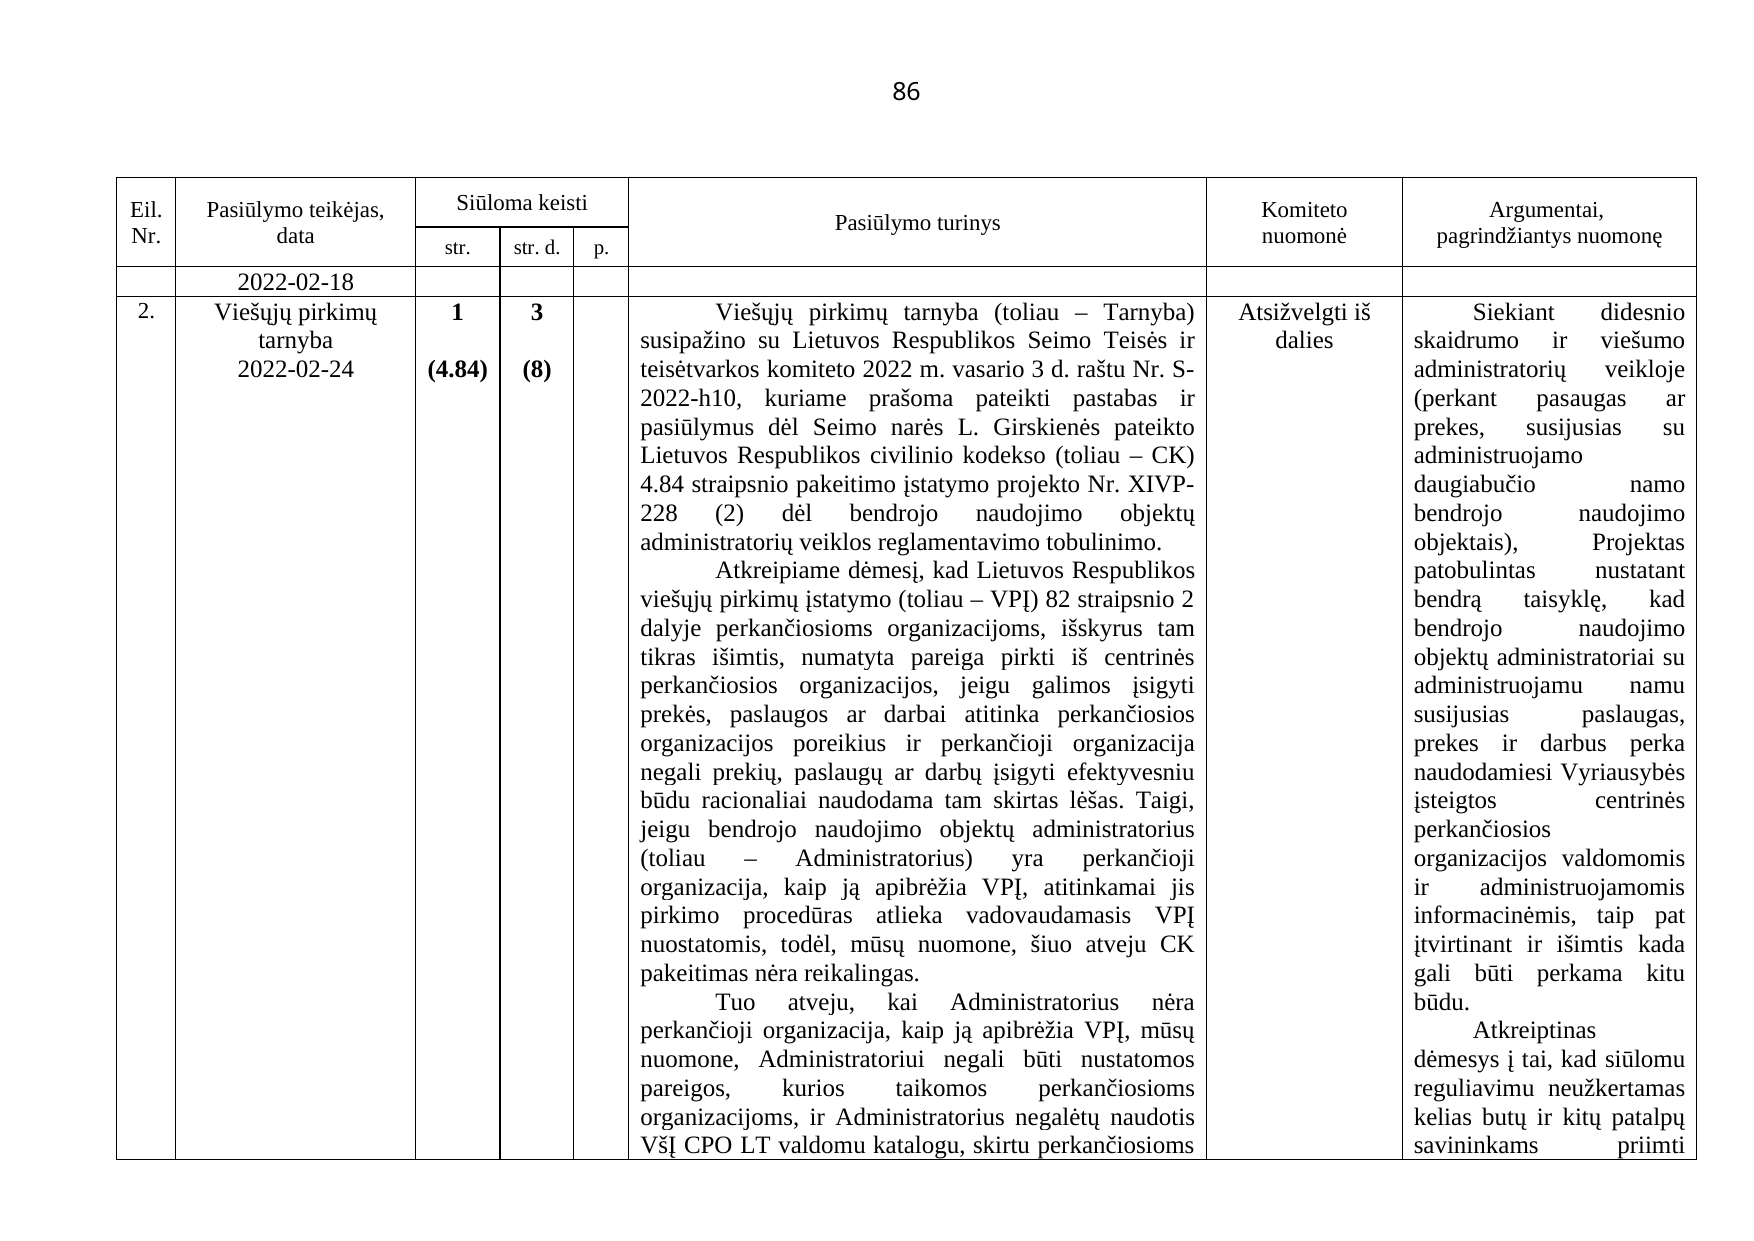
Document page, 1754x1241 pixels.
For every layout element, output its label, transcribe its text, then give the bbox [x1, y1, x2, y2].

table_header Argumentai, pagrindžiantys nuomonę [1403, 178, 1696, 266]
table_cell Viešųjų pirkimų tarnyba 2022-02-24 [176, 297, 415, 1159]
table_cell [416, 267, 499, 296]
table_cell 1 (4.84) [416, 297, 499, 1159]
table_cell 2. [117, 297, 175, 1159]
table_cell [1207, 267, 1402, 296]
table_cell [1403, 267, 1696, 296]
table_header Komiteto nuomonė [1207, 178, 1402, 266]
table_cell [574, 267, 628, 296]
table_cell p. [574, 228, 628, 266]
table_cell Siekiant didesnio skaidrumo ir viešumo administratorių veikloje (perkant pasaugas ar prekes, susijusias su administruojamo daugiabučio namo bendrojo naudojimo objektais), Projektas patobulintas nustatant bendrą taisyklę, kad bendrojo naudojimo objektų administratoriai su administruojamu namu susijusias paslaugas, prekes ir darbus perka naudodamiesi Vyriausybės įsteigtos centrinės perkančiosios organizacijos valdomomis ir administruojamomis informacinėmis, taip pat įtvirtinant ir išimtis kada gali būti perkama kitu būdu. Atkreiptinas dėmesys į tai, kad siūlomu reguliavimu neužkertamas kelias butų ir kitų patalpų savininkams priimti [1403, 297, 1696, 1159]
table_cell 2022-02-18 [176, 267, 415, 296]
table_cell str. [416, 228, 499, 266]
table_cell Viešųjų pirkimų tarnyba (toliau – Tarnyba) susipažino su Lietuvos Respublikos Seimo Teisės ir teisėtvarkos komiteto 2022 m. vasario 3 d. raštu Nr. S-2022-h10, kuriame prašoma pateikti pastabas ir pasiūlymus dėl Seimo narės L. Girskienės pateikto Lietuvos Respublikos civilinio kodekso (toliau – CK) 4.84 straipsnio pakeitimo įstatymo projekto Nr. XIVP-228 (2) dėl bendrojo naudojimo objektų administratorių veiklos reglamentavimo tobulinimo. Atkreipiame dėmesį, kad Lietuvos Respublikos viešųjų pirkimų įstatymo (toliau – VPĮ) 82 straipsnio 2 dalyje perkančiosioms organizacijoms, išskyrus tam tikras išimtis, numatyta pareiga pirkti iš centrinės perkančiosios organizacijos, jeigu galimos įsigyti prekės, paslaugos ar darbai atitinka perkančiosios organizacijos poreikius ir perkančioji organizacija negali prekių, paslaugų ar darbų įsigyti efektyvesniu būdu racionaliai naudodama tam skirtas lėšas. Taigi, jeigu bendrojo naudojimo objektų administratorius (toliau – Administratorius) yra perkančioji organizacija, kaip ją apibrėžia VPĮ, atitinkamai jis pirkimo procedūras atlieka vadovaudamasis VPĮ nuostatomis, todėl, mūsų nuomone, šiuo atveju CK pakeitimas nėra reikalingas. Tuo atveju, kai Administratorius nėra perkančioji organizacija, kaip ją apibrėžia VPĮ, mūsų nuomone, Administratoriui negali būti nustatomos pareigos, kurios taikomos perkančiosioms organizacijoms, ir Administratorius negalėtų naudotis VšĮ CPO LT valdomu katalogu, skirtu perkančiosioms [629, 297, 1206, 1159]
table_cell [629, 267, 1206, 296]
table_header Siūloma keisti [416, 178, 628, 226]
table_header Eil. Nr. [117, 178, 175, 266]
table_header Pasiūlymo turinys [629, 178, 1206, 266]
table_cell Atsižvelgti iš dalies [1207, 297, 1402, 1159]
table_header Pasiūlymo teikėjas, data [176, 178, 415, 266]
table_cell 3 (8) [501, 297, 573, 1159]
table_cell [574, 297, 628, 1159]
table_cell [501, 267, 573, 296]
table_cell [117, 267, 175, 296]
table_cell str. d. [501, 228, 573, 266]
